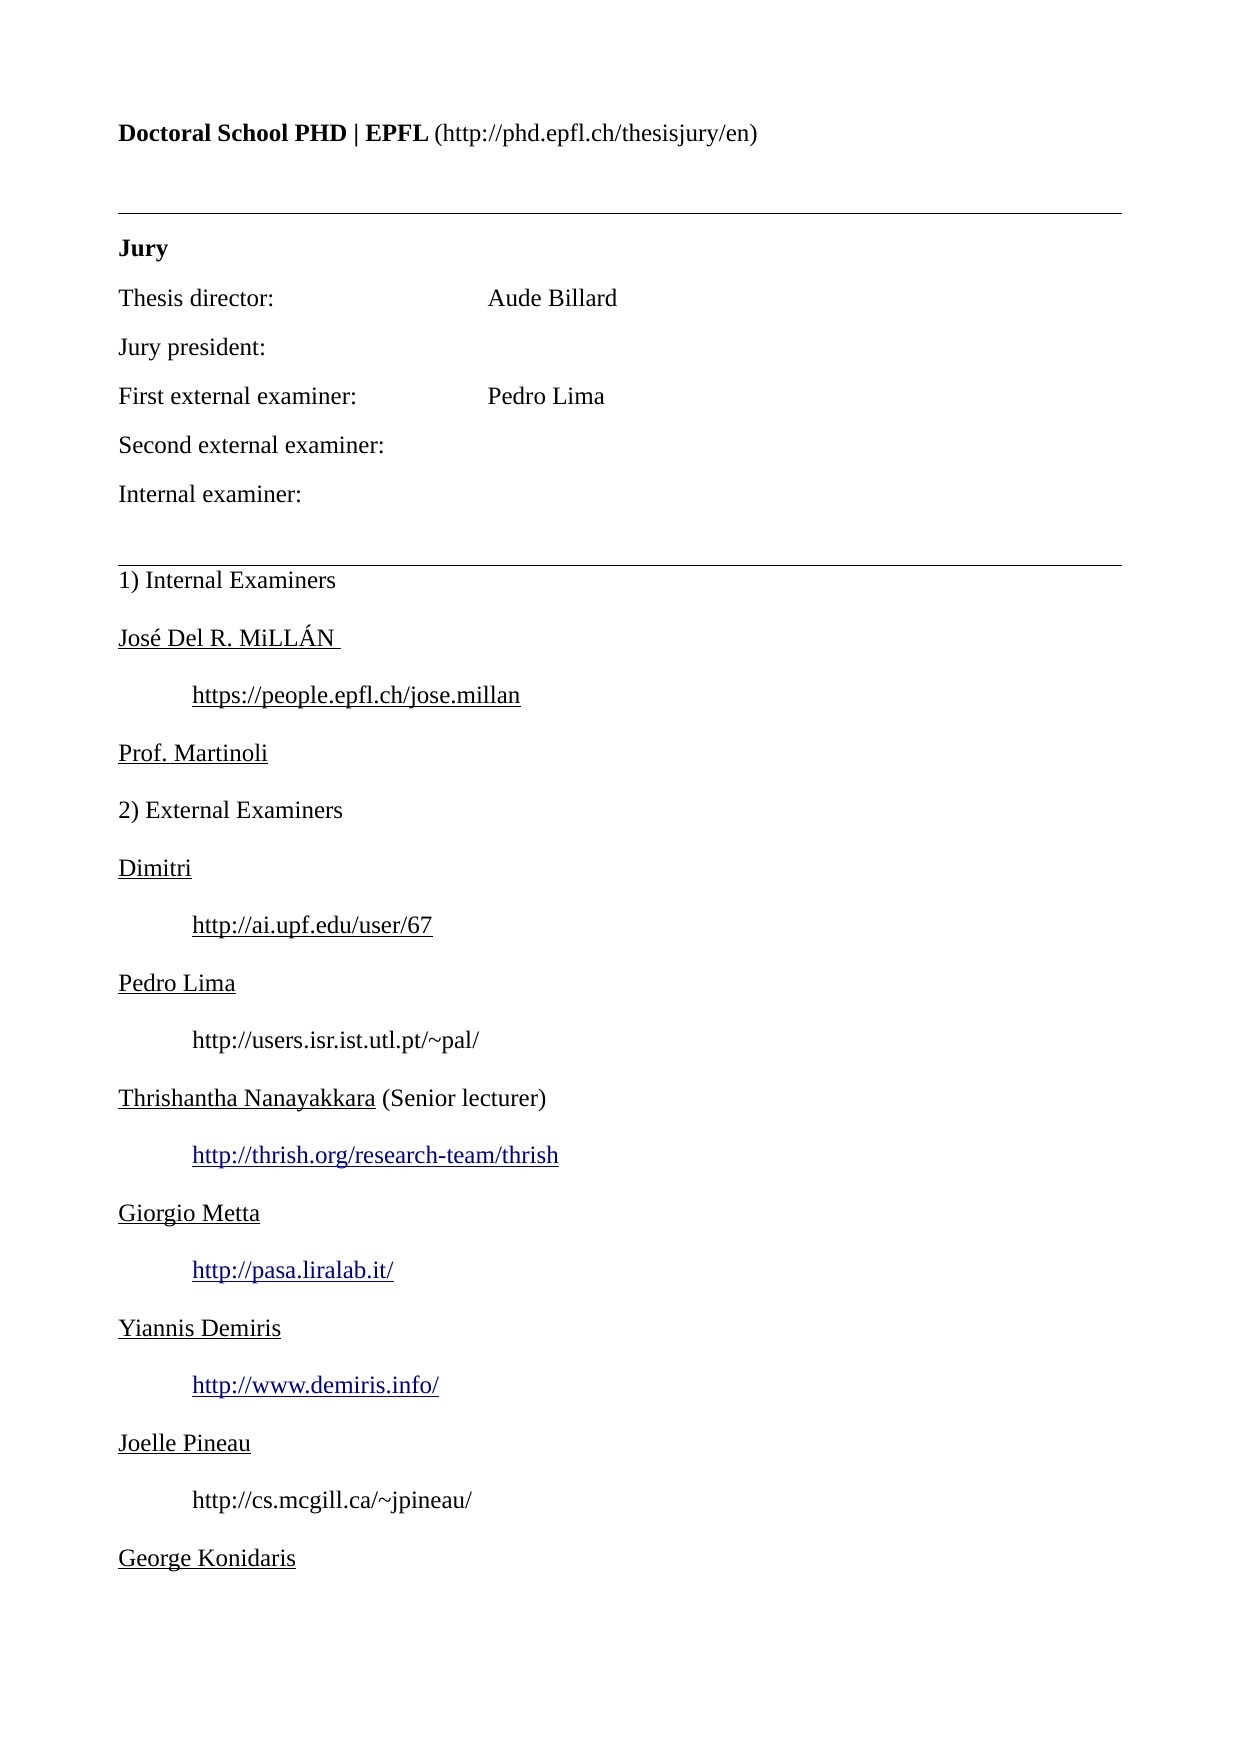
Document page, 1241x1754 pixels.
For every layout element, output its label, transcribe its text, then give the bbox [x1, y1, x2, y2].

text Jury president: [118, 332, 1122, 360]
text http://www.demiris.info/ [118, 1371, 1122, 1399]
text Prof. Martinoli [118, 738, 1122, 767]
text Pedro Lima [118, 968, 1122, 997]
text Doctoral School PHD | EPFL (http://phd.epfl.ch/thesisjury/en) [118, 118, 1122, 147]
text Yiannis Demiris [118, 1313, 1122, 1342]
text Joelle Pineau [118, 1428, 1122, 1457]
text Dimitri [118, 853, 1122, 882]
text First external examiner: Pedro Lima [118, 381, 1122, 409]
text http://cs.mcgill.ca/~jpineau/ [118, 1486, 1122, 1514]
text http://thrish.org/research-team/thrish [118, 1141, 1122, 1169]
text https://people.epfl.ch/jose.millan [118, 681, 1122, 709]
text http://ai.upf.edu/user/67 [118, 911, 1122, 939]
text Thesis director: Aude Billard [118, 283, 1122, 311]
text Giorgio Metta [118, 1198, 1122, 1227]
text Thrishantha Nanayakkara (Senior lecturer) [118, 1083, 1122, 1112]
text 1) Internal Examiners [118, 566, 1122, 594]
text http://users.isr.ist.utl.pt/~pal/ [118, 1026, 1122, 1054]
text Second external examiner: [118, 430, 1122, 458]
text http://pasa.liralab.it/ [118, 1256, 1122, 1284]
text George Konidaris [118, 1543, 1122, 1572]
text José Del R. MiLLÁN [118, 623, 1122, 652]
text Jury [118, 233, 1122, 262]
text 2) External Examiners [118, 796, 1122, 824]
text Internal examiner: [118, 479, 1122, 508]
